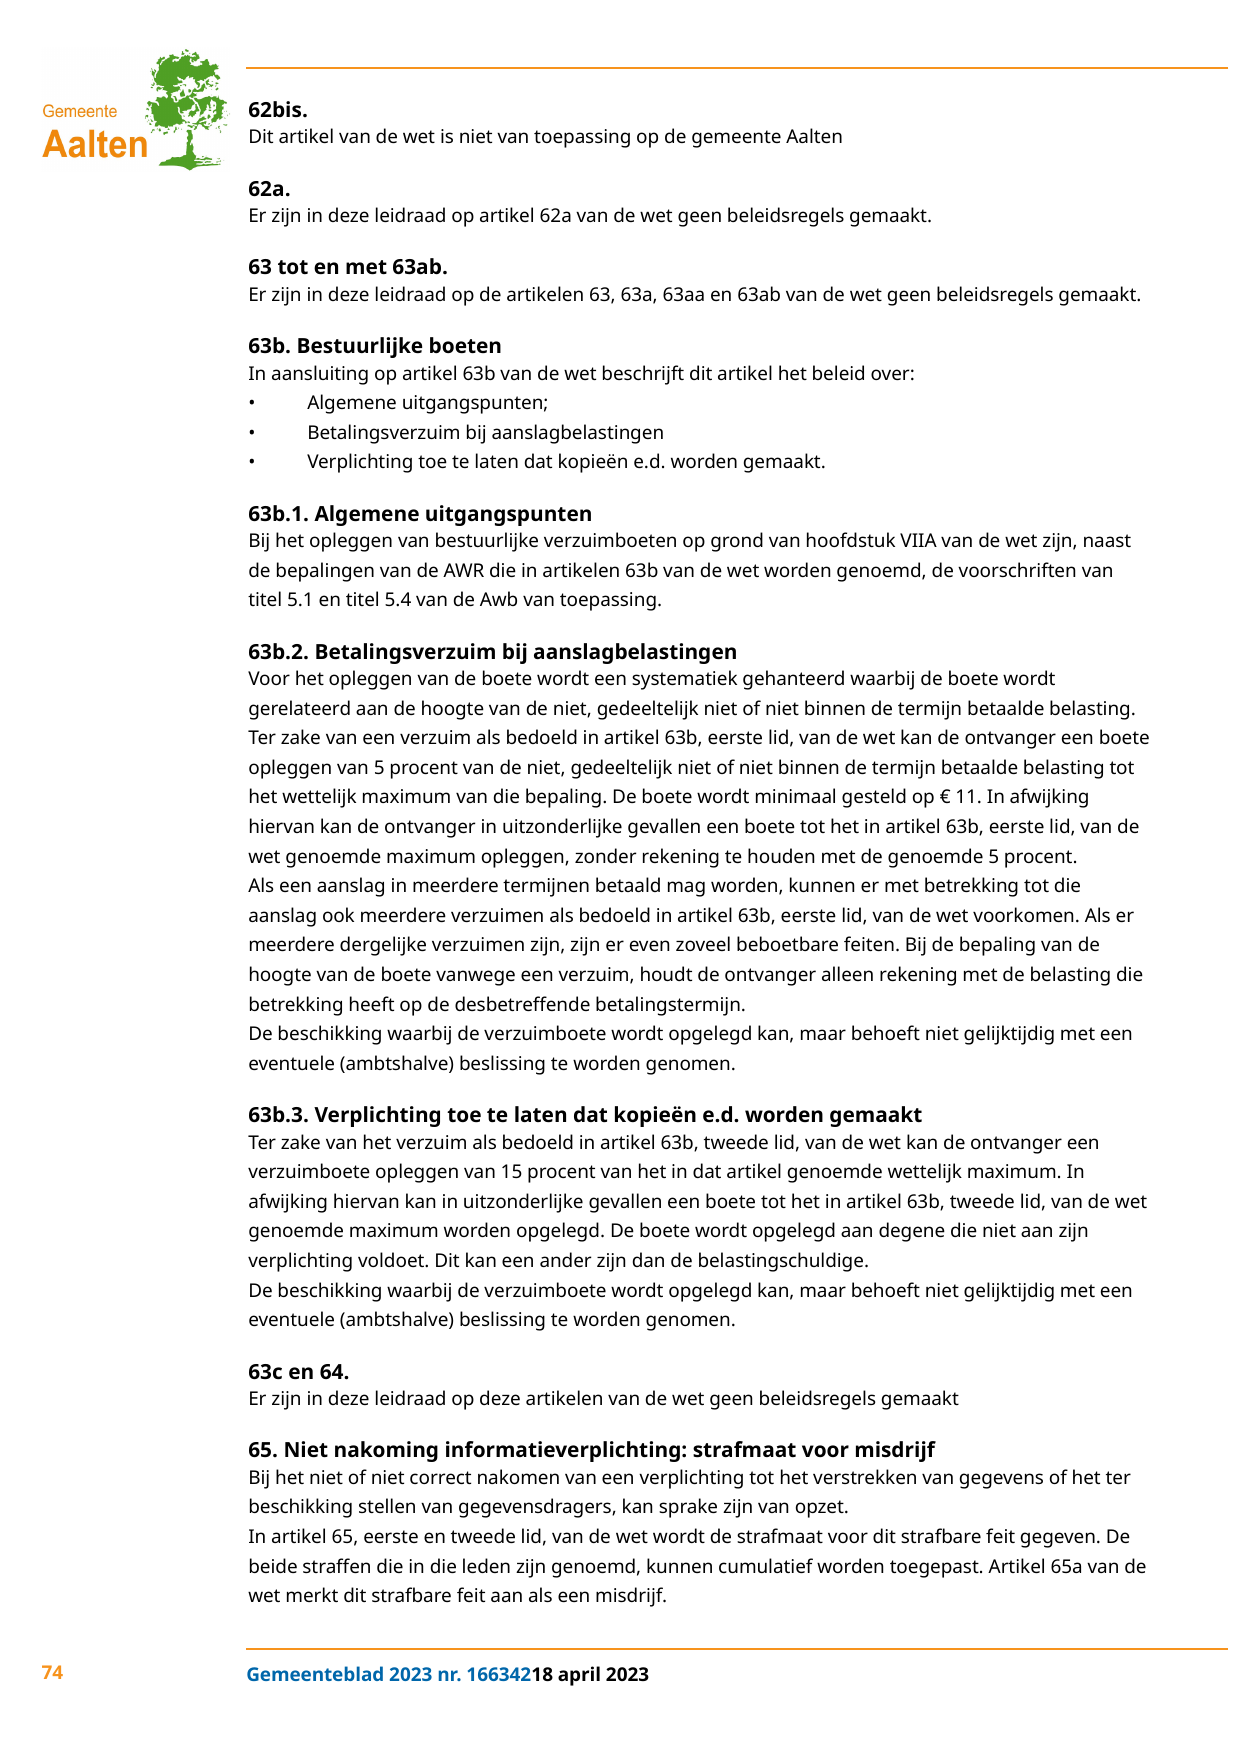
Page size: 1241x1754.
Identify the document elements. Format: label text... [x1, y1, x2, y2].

text In artikel 65, eerste en tweede lid, van de wet wordt de strafmaat voor dit strafbare feit gegeven. De beide straffen die in die leden zijn genoemd, kunnen cumulatief worden toegepast. Artikel 65a van de wet merkt dit strafbare feit aan als een misdrijf. [248, 1523, 1152, 1608]
text 65. Niet nakoming informatieverplichting: strafmaat voor misdrijf [248, 1436, 1152, 1464]
list Algemene uitgangspunten; [248, 389, 1152, 415]
text beschikking stellen van gegevensdragers, kan sprake zijn van opzet. [248, 1494, 1152, 1519]
text In aansluiting op artikel 63b van de wet beschrijft dit artikel het beleid over: [248, 360, 1152, 386]
picture [41, 47, 231, 172]
text 63b. Bestuurlijke boeten [248, 331, 1152, 360]
text verzuimboete opleggen van 15 procent van het in dat artikel genoemde wettelijk maximum. In afwijking hiervan kan in uitzonderlijke gevallen een boete tot het in artikel 63b, tweede lid, van de wet genoemde maximum worden opgelegd. De boete wordt opgelegd aan degene die niet aan zijn verplichting voldoet. Dit kan een ander zijn dan de belastingschuldige. [248, 1158, 1152, 1273]
text 62a. [248, 174, 1152, 202]
text 63 tot en met 63ab. [248, 252, 1152, 281]
text Als een aanslag in meerdere termijnen betaald mag worden, kunnen er met betrekking tot die aanslag ook meerdere verzuimen als bedoeld in artikel 63b, eerste lid, van de wet voorkomen. Als er meerdere dergelijke verzuimen zijn, zijn er even zoveel beboetbare feiten. Bij de bepaling van de hoogte van de boete vanwege een verzuim, houdt de ontvanger alleen rekening met de belasting die betrekking heeft op de desbetreffende betalingstermijn. [248, 872, 1152, 1017]
list Betalingsverzuim bij aanslagbelastingen [248, 419, 1152, 445]
text 62bis. [248, 95, 1152, 123]
text Voor het opleggen van de boete wordt een systematiek gehanteerd waarbij de boete wordt gerelateerd aan de hoogte van de niet, gedeeltelijk niet of niet binnen de termijn betaalde belasting. [248, 665, 1152, 721]
text De beschikking waarbij de verzuimboete wordt opgelegd kan, maar behoeft niet gelijktijdig met een [248, 1020, 1152, 1046]
text De beschikking waarbij de verzuimboete wordt opgelegd kan, maar behoeft niet gelijktijdig met een [248, 1277, 1152, 1302]
text Er zijn in deze leidraad op artikel 62a van de wet geen beleidsregels gemaakt. [248, 202, 1152, 228]
text 63b.3. Verplichting toe te laten dat kopieën e.d. worden gemaakt [248, 1100, 1152, 1129]
text Bij het niet of niet correct nakomen van een verplichting tot het verstrekken van gegevens of het ter [248, 1464, 1152, 1490]
text eventuele (ambtshalve) beslissing te worden genomen. [248, 1306, 1152, 1332]
text Er zijn in deze leidraad op de artikelen 63, 63a, 63aa en 63ab van de wet geen beleidsregels gemaakt. [248, 281, 1152, 307]
text Ter zake van het verzuim als bedoeld in artikel 63b, tweede lid, van de wet kan de ontvanger een [248, 1129, 1152, 1154]
text eventuele (ambtshalve) beslissing te worden genomen. [248, 1050, 1152, 1076]
text 63b.2. Betalingsverzuim bij aanslagbelastingen [248, 637, 1152, 665]
list Verplichting toe te laten dat kopieën e.d. worden gemaakt. [248, 448, 1152, 474]
text Ter zake van een verzuim als bedoeld in artikel 63b, eerste lid, van de wet kan de ontvanger een boete opleggen van 5 procent van de niet, gedeeltelijk niet of niet binnen de termijn betaalde belasting tot het wettelijk maximum van die bepaling. De boete wordt minimaal gesteld op € 11. In afwijking hiervan kan de ontvanger in uitzonderlijke gevallen een boete tot het in artikel 63b, eerste lid, van de wet genoemde maximum opleggen, zonder rekening te houden met de genoemde 5 procent. [248, 724, 1152, 869]
text 63c en 64. [248, 1357, 1152, 1385]
text Bij het opleggen van bestuurlijke verzuimboeten op grond van hoofdstuk VIIA van de wet zijn, naast de bepalingen van de AWR die in artikelen 63b van de wet worden genoemd, de voorschriften van titel 5.1 en titel 5.4 van de Awb van toepassing. [248, 527, 1152, 612]
text Er zijn in deze leidraad op deze artikelen van de wet geen beleidsregels gemaakt [248, 1385, 1152, 1411]
text 63b.1. Algemene uitgangspunten [248, 499, 1152, 527]
text Dit artikel van de wet is niet van toepassing op de gemeente Aalten [248, 123, 1152, 149]
